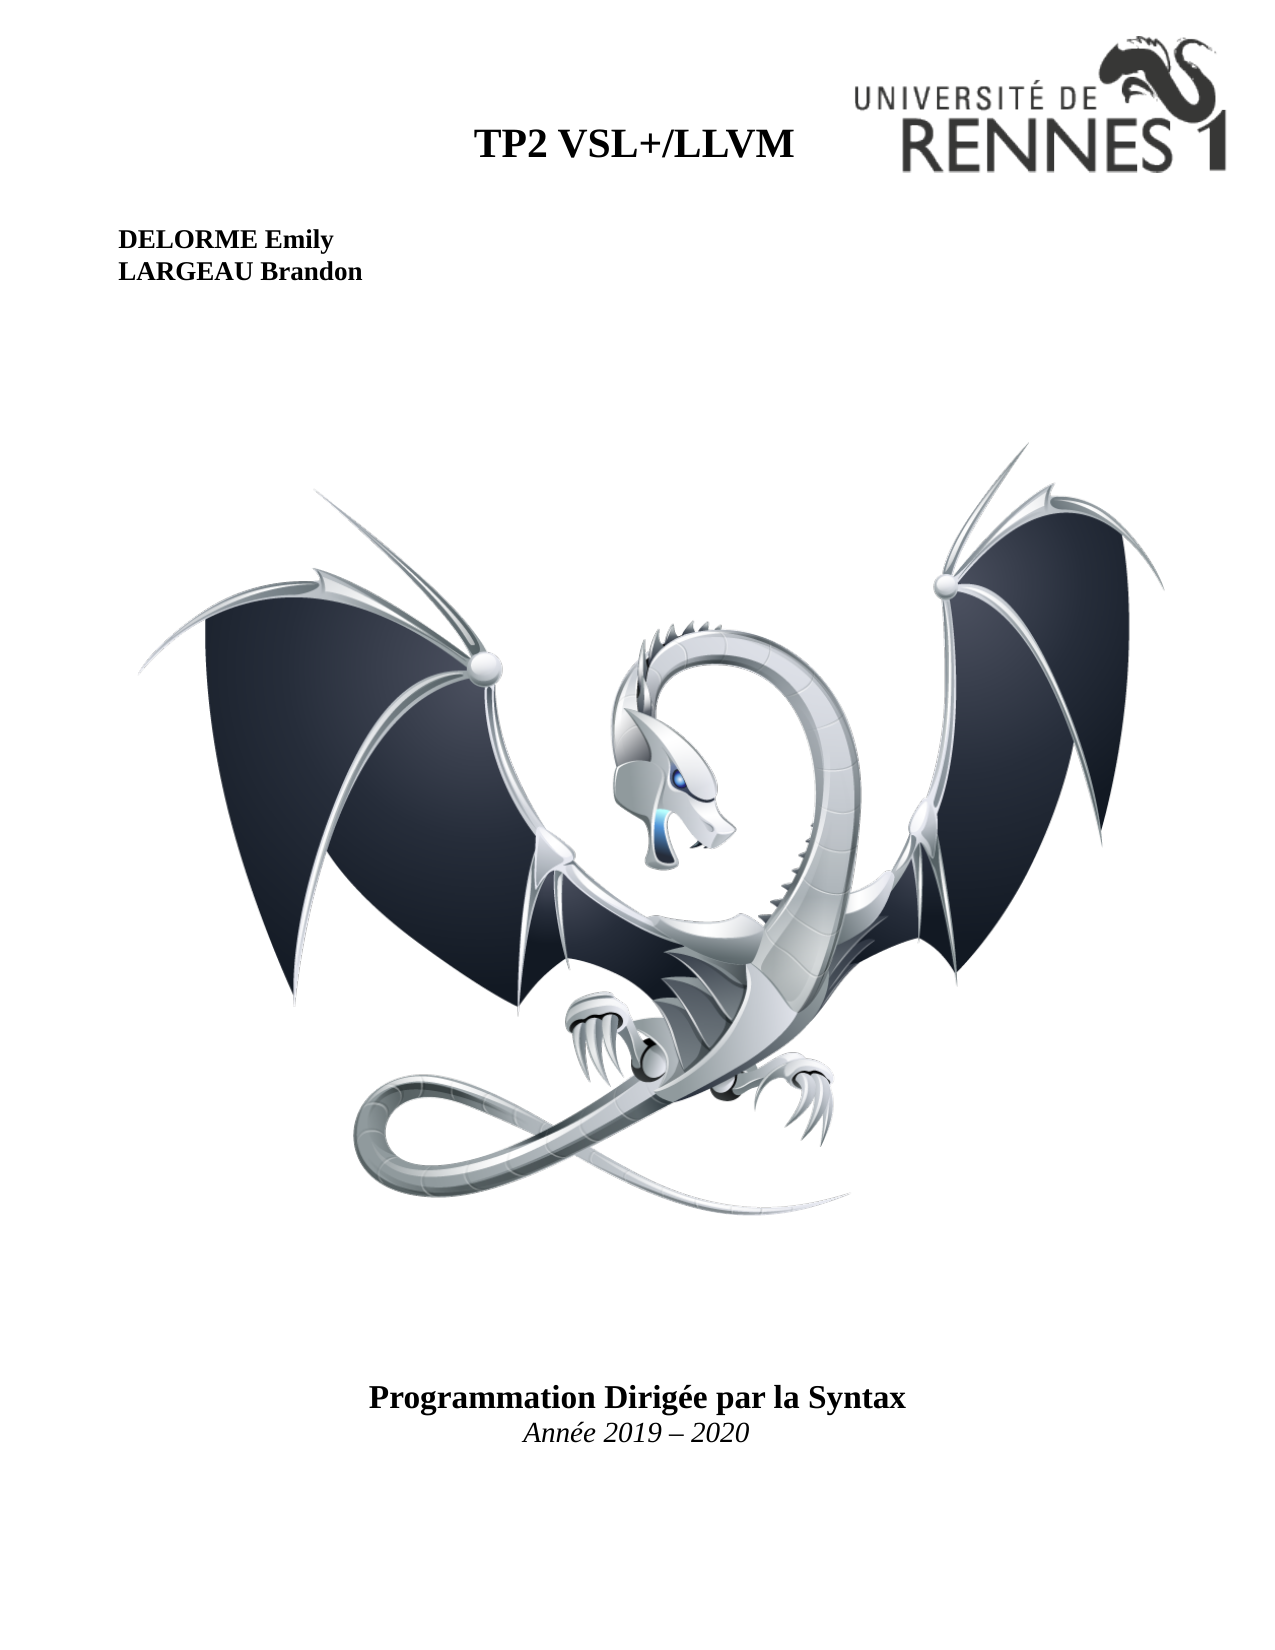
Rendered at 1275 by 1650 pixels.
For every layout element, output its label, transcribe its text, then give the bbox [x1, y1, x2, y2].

text LARGEAU Brandon [118, 255, 1157, 286]
picture [854, 36, 1227, 173]
picture [132, 309, 1171, 1349]
text Année 2019 – 2020 [118, 1415, 1157, 1449]
text TP2 VSL+/LLVM [118, 118, 854, 166]
text Programmation Dirigée par la Syntax [118, 1377, 1157, 1415]
text DELORME Emily [118, 223, 1157, 255]
